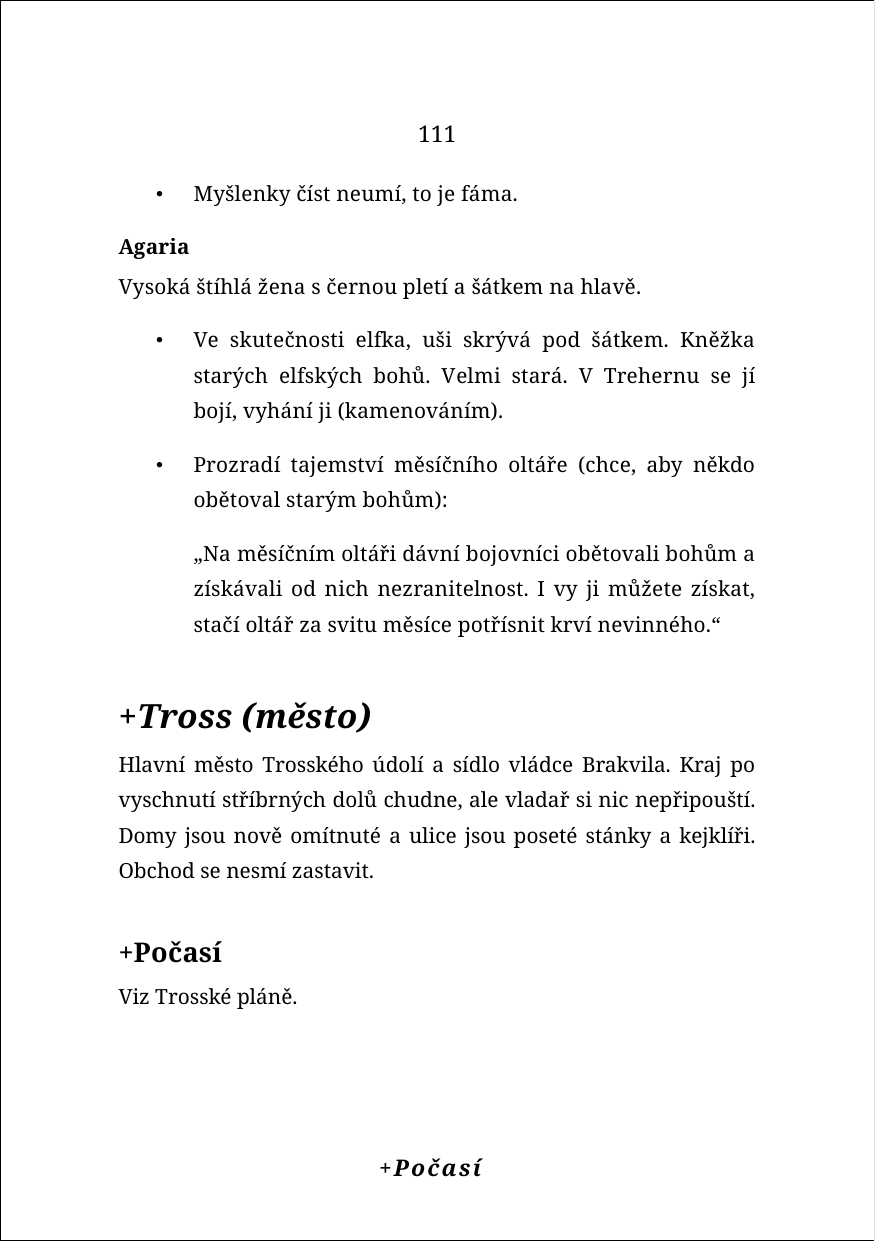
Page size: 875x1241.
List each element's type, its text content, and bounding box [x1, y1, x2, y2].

subtitle +Tross (město) [118, 692, 756, 738]
text Viz Trosské pláně. [118, 982, 756, 1010]
subtitle Agaria [118, 232, 756, 261]
text Vysoká štíhlá žena s černou pletí a šátkem na hlavě. [118, 272, 756, 301]
list „Na měsíčním oltáři dávní bojovníci obětovali bohům a získávali od nich nezranitelnost. I vy ji můžete získat, stačí oltář za svitu měsíce potřísnit krví nevinného.“ [156, 539, 756, 638]
text Hlavní město Trosského údolí a sídlo vládce Brakvila. Kraj po vyschnutí stříbrných dolů chudne, ale vladař si nic nepřipouští. Domy jsou nově omítnuté a ulice jsou poseté stánky a kejklíři. Obchod se nesmí zastavit. [118, 750, 756, 885]
list Ve skutečnosti elfka, uši skrývá pod šátkem. Kněžka starých elfských bohů. Velmi stará. V Trehernu se jí bojí, vyhání ji (kamenováním). [156, 326, 756, 425]
list Prozradí tajemství měsíčního oltáře (chce, aby někdo obětoval starým bohům): [156, 450, 756, 514]
list Myšlenky číst neumí, to je fáma. [156, 179, 756, 207]
subtitle +Počasí [118, 933, 756, 970]
